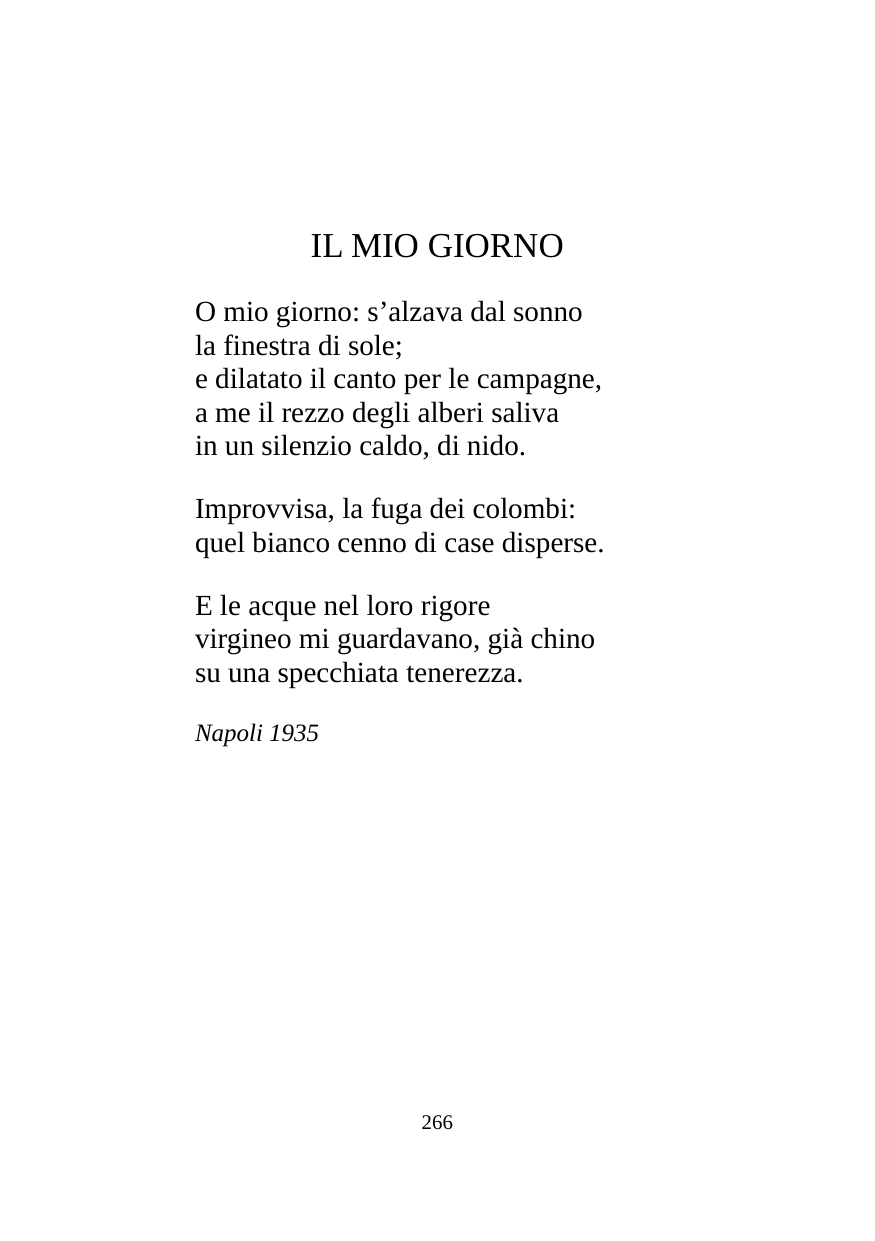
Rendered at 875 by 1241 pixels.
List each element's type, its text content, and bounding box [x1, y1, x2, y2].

text O mio giorno: s’alzava dal sonno la finestra di sole; e dilatato il canto per le campagne, a me il rezzo degli alberi saliva in un silenzio caldo, di nido. [195, 294, 768, 462]
text Napoli 1935 [195, 718, 768, 747]
subtitle IL MIO GIORNO [106, 224, 768, 264]
text E le acque nel loro rigore virgineo mi guardavano, già chino su una specchiata tenerezza. [195, 588, 768, 688]
text Improvvisa, la fuga dei colombi: quel bianco cenno di case disperse. [195, 491, 768, 558]
